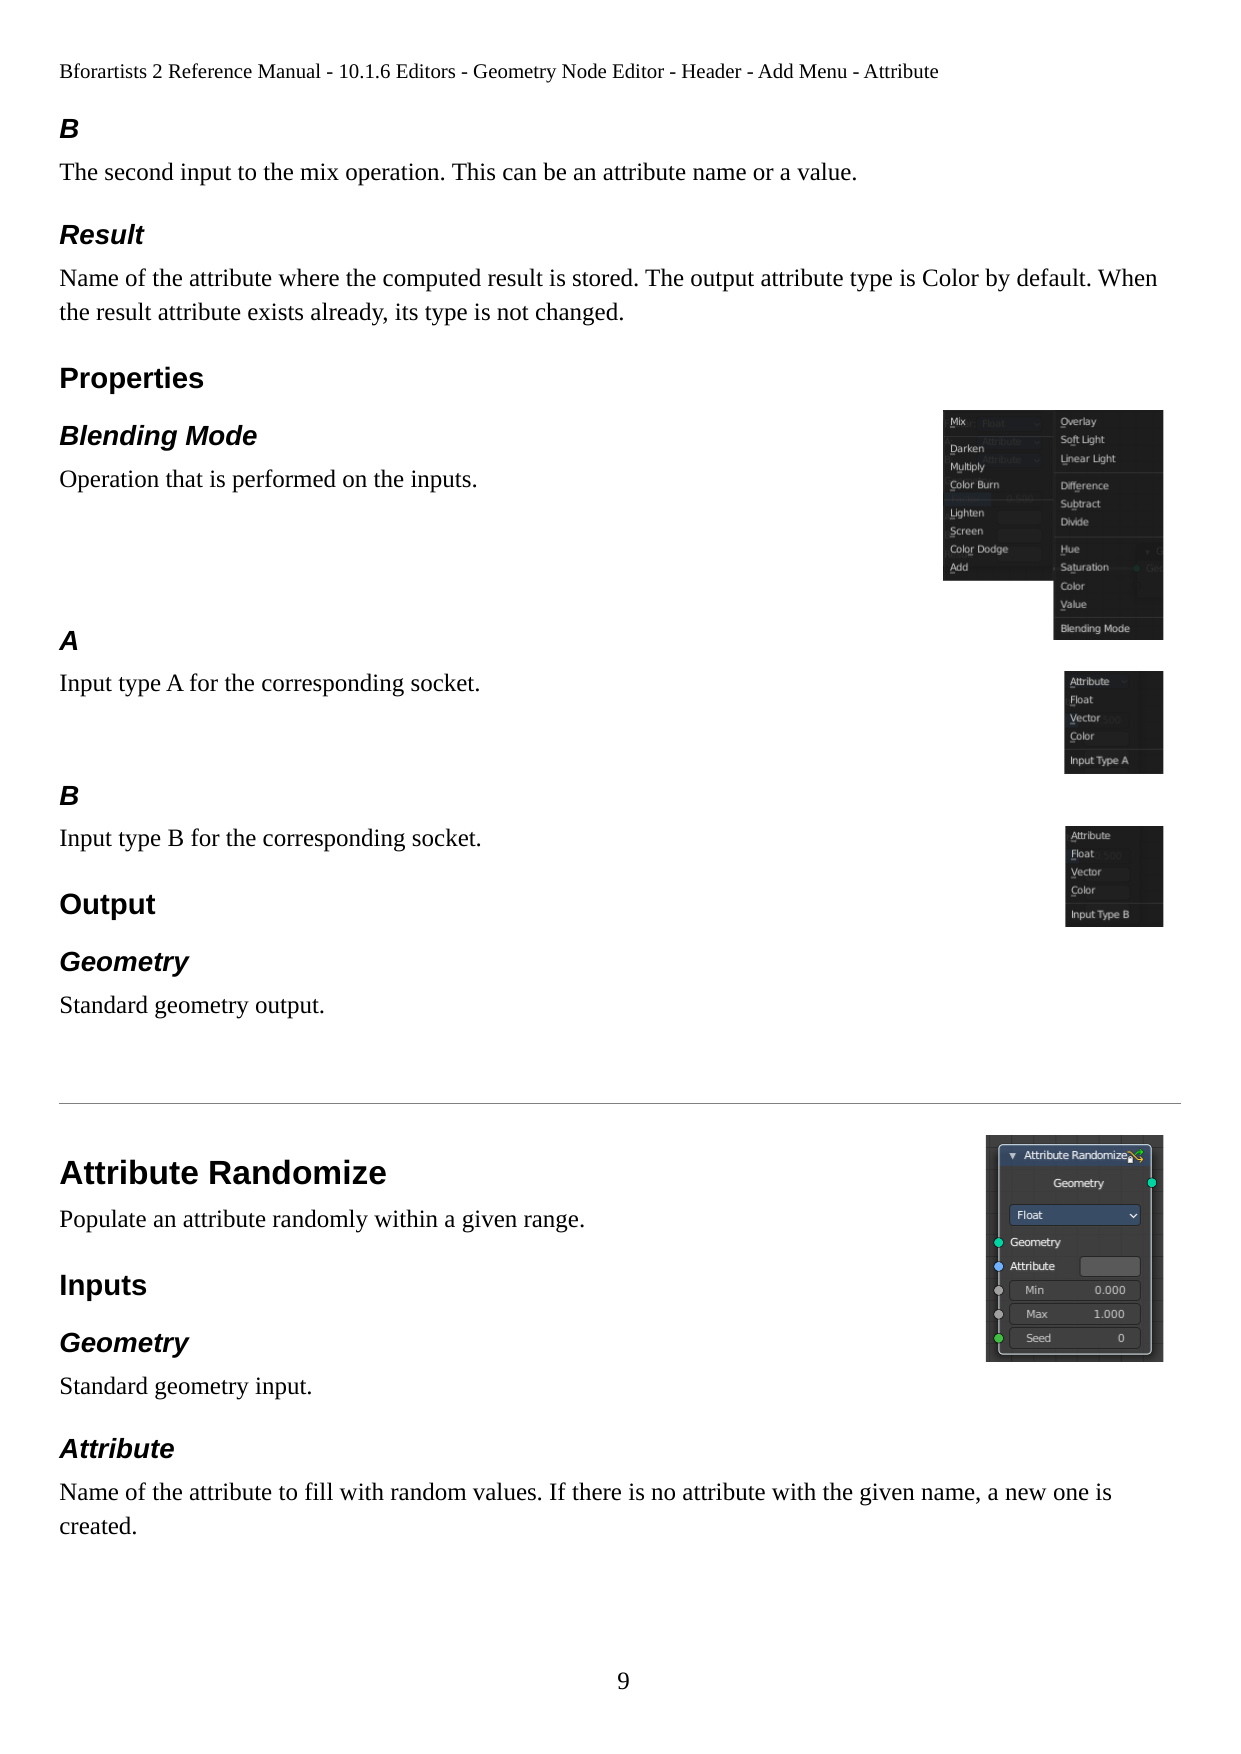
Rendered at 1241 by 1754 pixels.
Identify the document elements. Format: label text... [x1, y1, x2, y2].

subtitle [1164, 420, 1181, 452]
subtitle [1164, 887, 1181, 921]
subtitle B [59, 113, 1181, 144]
text The second input to the mix operation. This can be an attribute name or a value. [59, 157, 1181, 186]
text Populate an attribute randomly within a given range. [59, 1204, 985, 1233]
text Standard geometry input. [59, 1371, 1181, 1400]
subtitle Inputs [59, 1268, 985, 1302]
picture [985, 1135, 1164, 1362]
subtitle Blending Mode [59, 420, 943, 452]
subtitle Attribute Randomize [59, 1153, 985, 1192]
subtitle Output [59, 887, 1065, 921]
subtitle Result [59, 218, 1181, 250]
text Operation that is performed on the inputs. [59, 464, 943, 493]
subtitle Attribute [59, 1433, 1181, 1464]
subtitle [1164, 1268, 1181, 1302]
subtitle [1164, 1153, 1181, 1192]
picture [1065, 826, 1164, 927]
subtitle Geometry [59, 1327, 985, 1358]
subtitle [1164, 1327, 1181, 1358]
picture [1064, 671, 1164, 774]
subtitle A [59, 624, 1181, 656]
text Name of the attribute where the computed result is stored. The output attribute type is Color by default. When the result attribute exists already, its type is not changed. [59, 263, 1181, 326]
subtitle B [59, 779, 1181, 811]
text Name of the attribute to fill with random values. If there is no attribute with the given name, a new one is created. [59, 1477, 1181, 1540]
text Input type A for the corresponding socket. [59, 668, 1181, 697]
text Input type B for the corresponding socket. [59, 823, 1181, 852]
subtitle Properties [59, 361, 1181, 395]
picture [943, 410, 1164, 640]
text Standard geometry output. [59, 990, 1181, 1019]
subtitle Geometry [59, 946, 1181, 977]
